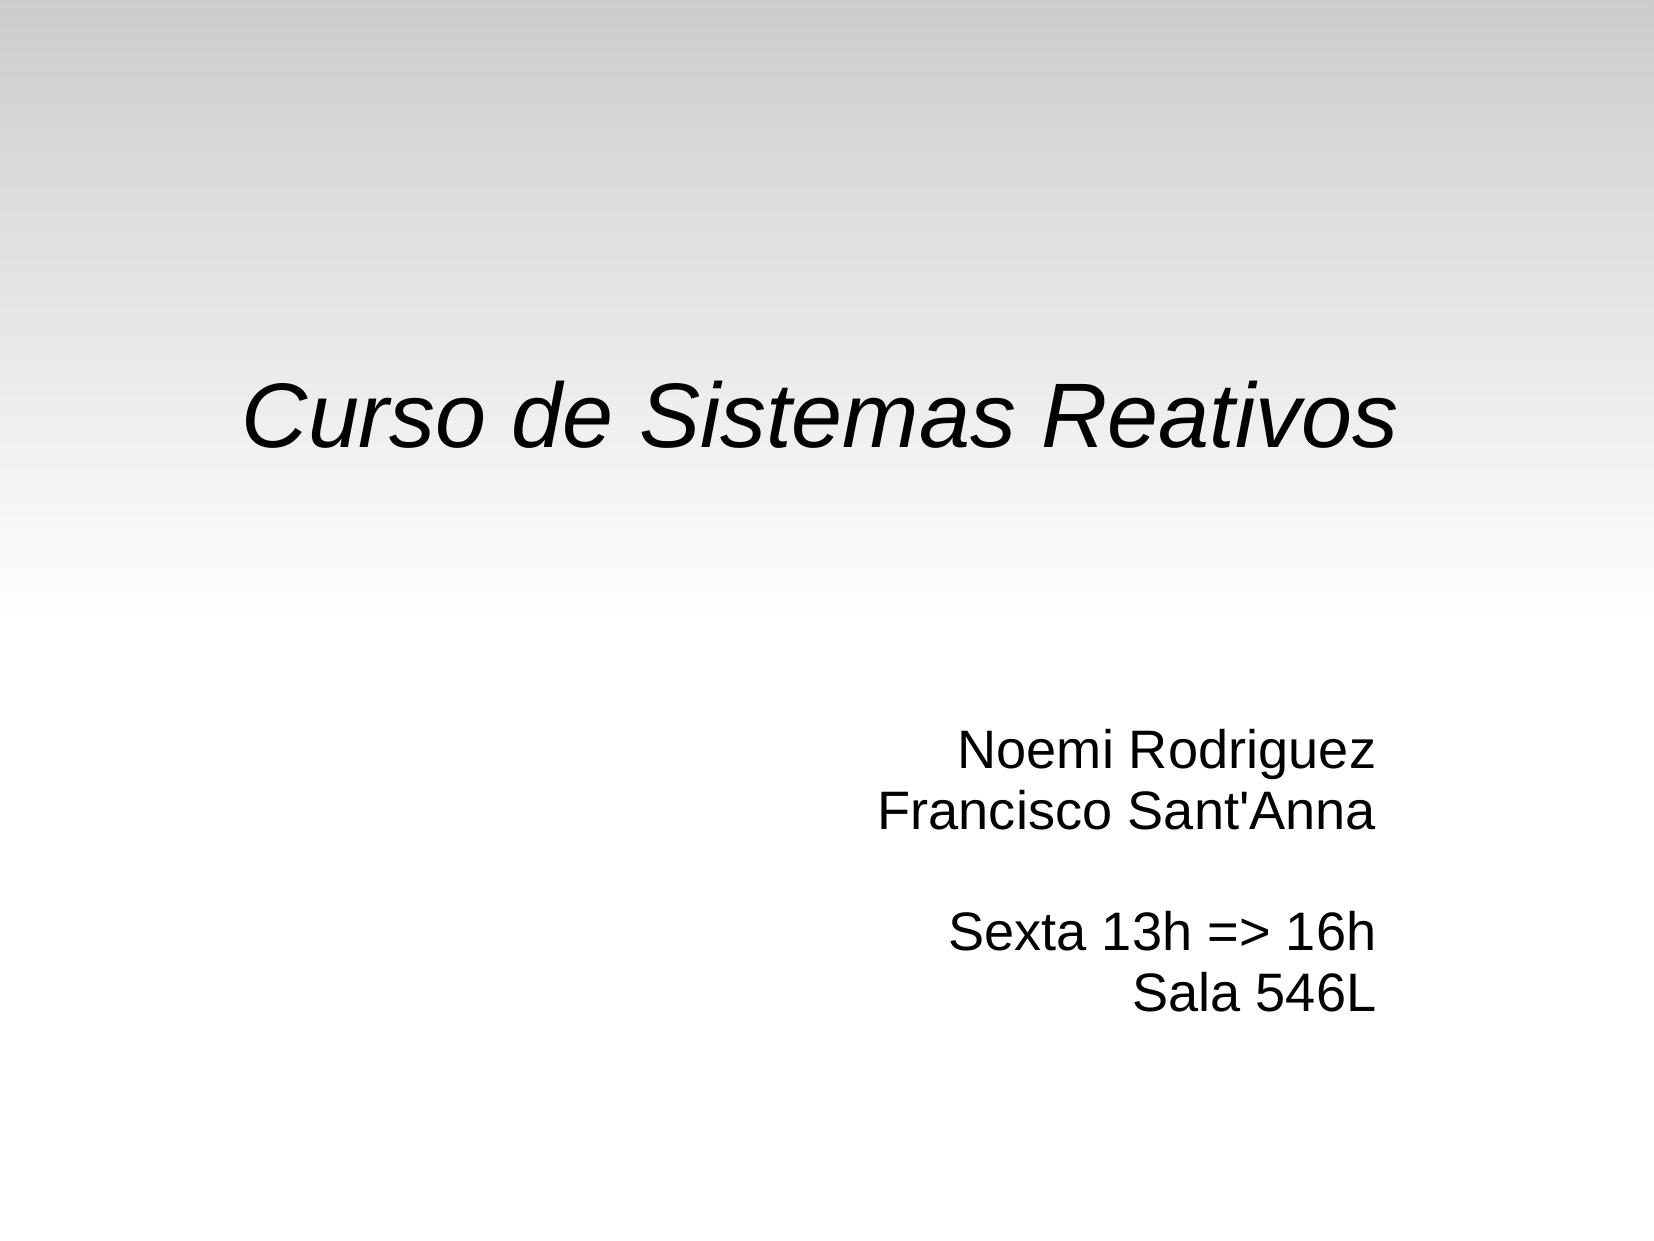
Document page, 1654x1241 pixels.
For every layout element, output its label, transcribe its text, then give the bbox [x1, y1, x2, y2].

text_box Noemi Rodriguez Francisco Sant'Anna Sexta 13h => 16h Sala 546L [862, 712, 1576, 1030]
subtitle Curso de Sistemas Reativos [76, 183, 1565, 650]
